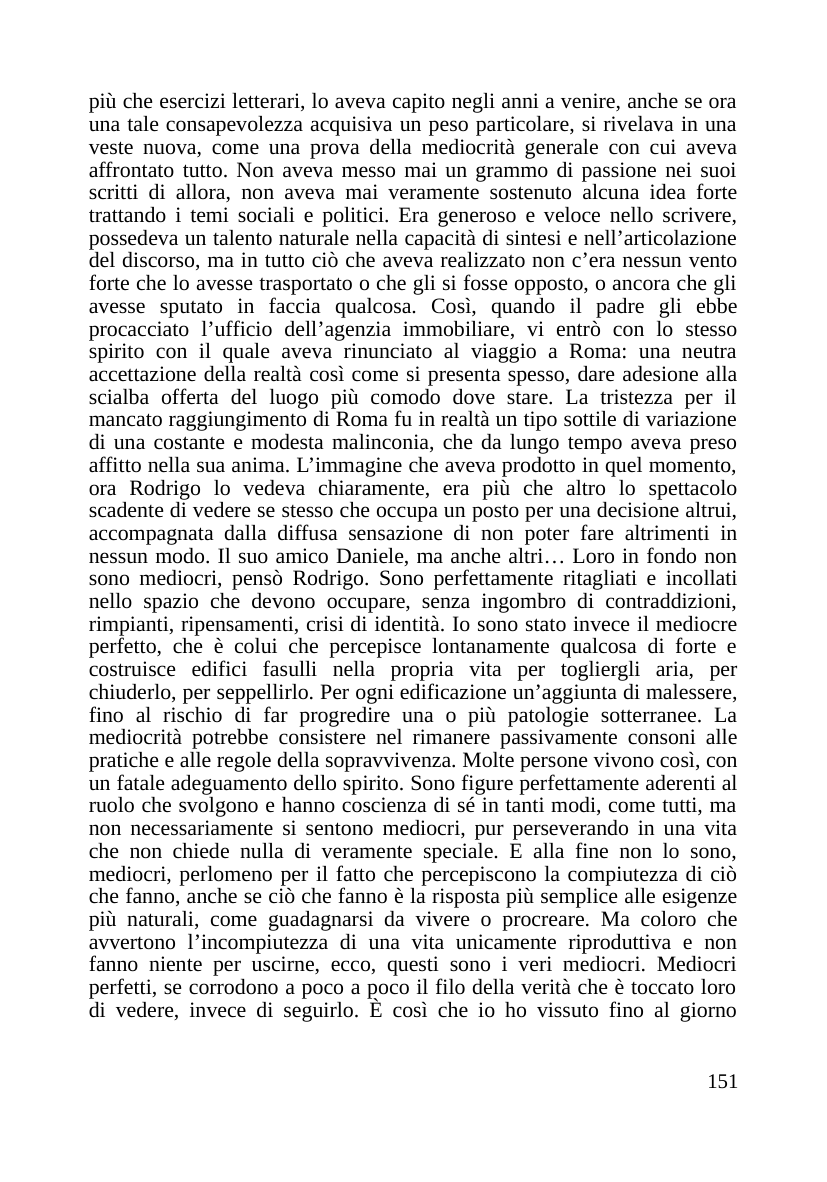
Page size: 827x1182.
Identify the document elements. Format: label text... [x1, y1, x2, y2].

text più che esercizi letterari, lo aveva capito negli anni a venire, anche se ora una tale consapevolezza acquisiva un peso particolare, si rivelava in una veste nuova, come una prova della mediocrità generale con cui aveva affrontato tutto. Non aveva messo mai un grammo di passione nei suoi scritti di allora, non aveva mai veramente sostenuto alcuna idea forte trattando i temi sociali e politici. Era generoso e veloce nello scrivere, possedeva un talento naturale nella capacità di sintesi e nell’articolazione del discorso, ma in tutto ciò che aveva realizzato non c’era nessun vento forte che lo avesse trasportato o che gli si fosse opposto, o ancora che gli avesse sputato in faccia qualcosa. Così, quando il padre gli ebbe procacciato l’ufficio dell’agenzia immobiliare, vi entrò con lo stesso spirito con il quale aveva rinunciato al viaggio a Roma: una neutra accettazione della realtà così come si presenta spesso, dare adesione alla scialba offerta del luogo più comodo dove stare. La tristezza per il mancato raggiungimento di Roma fu in realtà un tipo sottile di variazione di una costante e modesta malinconia, che da lungo tempo aveva preso affitto nella sua anima. L’immagine che aveva prodotto in quel momento, ora Rodrigo lo vedeva chiaramente, era più che altro lo spettacolo scadente di vedere se stesso che occupa un posto per una decisione altrui, accompagnata dalla diffusa sensazione di non poter fare altrimenti in nessun modo. Il suo amico Daniele, ma anche altri… Loro in fondo non sono mediocri, pensò Rodrigo. Sono perfettamente ritagliati e incollati nello spazio che devono occupare, senza ingombro di contraddizioni, rimpianti, ripensamenti, crisi di identità. Io sono stato invece il mediocre perfetto, che è colui che percepisce lontanamente qualcosa di forte e costruisce edifici fasulli nella propria vita per togliergli aria, per chiuderlo, per seppellirlo. Per ogni edificazione un’aggiunta di malessere, fino al rischio di far progredire una o più patologie sotterranee. La mediocrità potrebbe consistere nel rimanere passivamente consoni alle pratiche e alle regole della sopravvivenza. Molte persone vivono così, con un fatale adeguamento dello spirito. Sono figure perfettamente aderenti al ruolo che svolgono e hanno coscienza di sé in tanti modi, come tutti, ma non necessariamente si sentono mediocri, pur perseverando in una vita che non chiede nulla di veramente speciale. E alla fine non lo sono, mediocri, perlomeno per il fatto che percepiscono la compiutezza di ciò che fanno, anche se ciò che fanno è la risposta più semplice alle esigenze più naturali, come guadagnarsi da vivere o procreare. Ma coloro che avvertono l’incompiutezza di una vita unicamente riproduttiva e non fanno niente per uscirne, ecco, questi sono i veri mediocri. Mediocri perfetti, se corrodono a poco a poco il filo della verità che è toccato loro di vedere, invece di seguirlo. È così che io ho vissuto fino al giorno [88, 88, 738, 1022]
